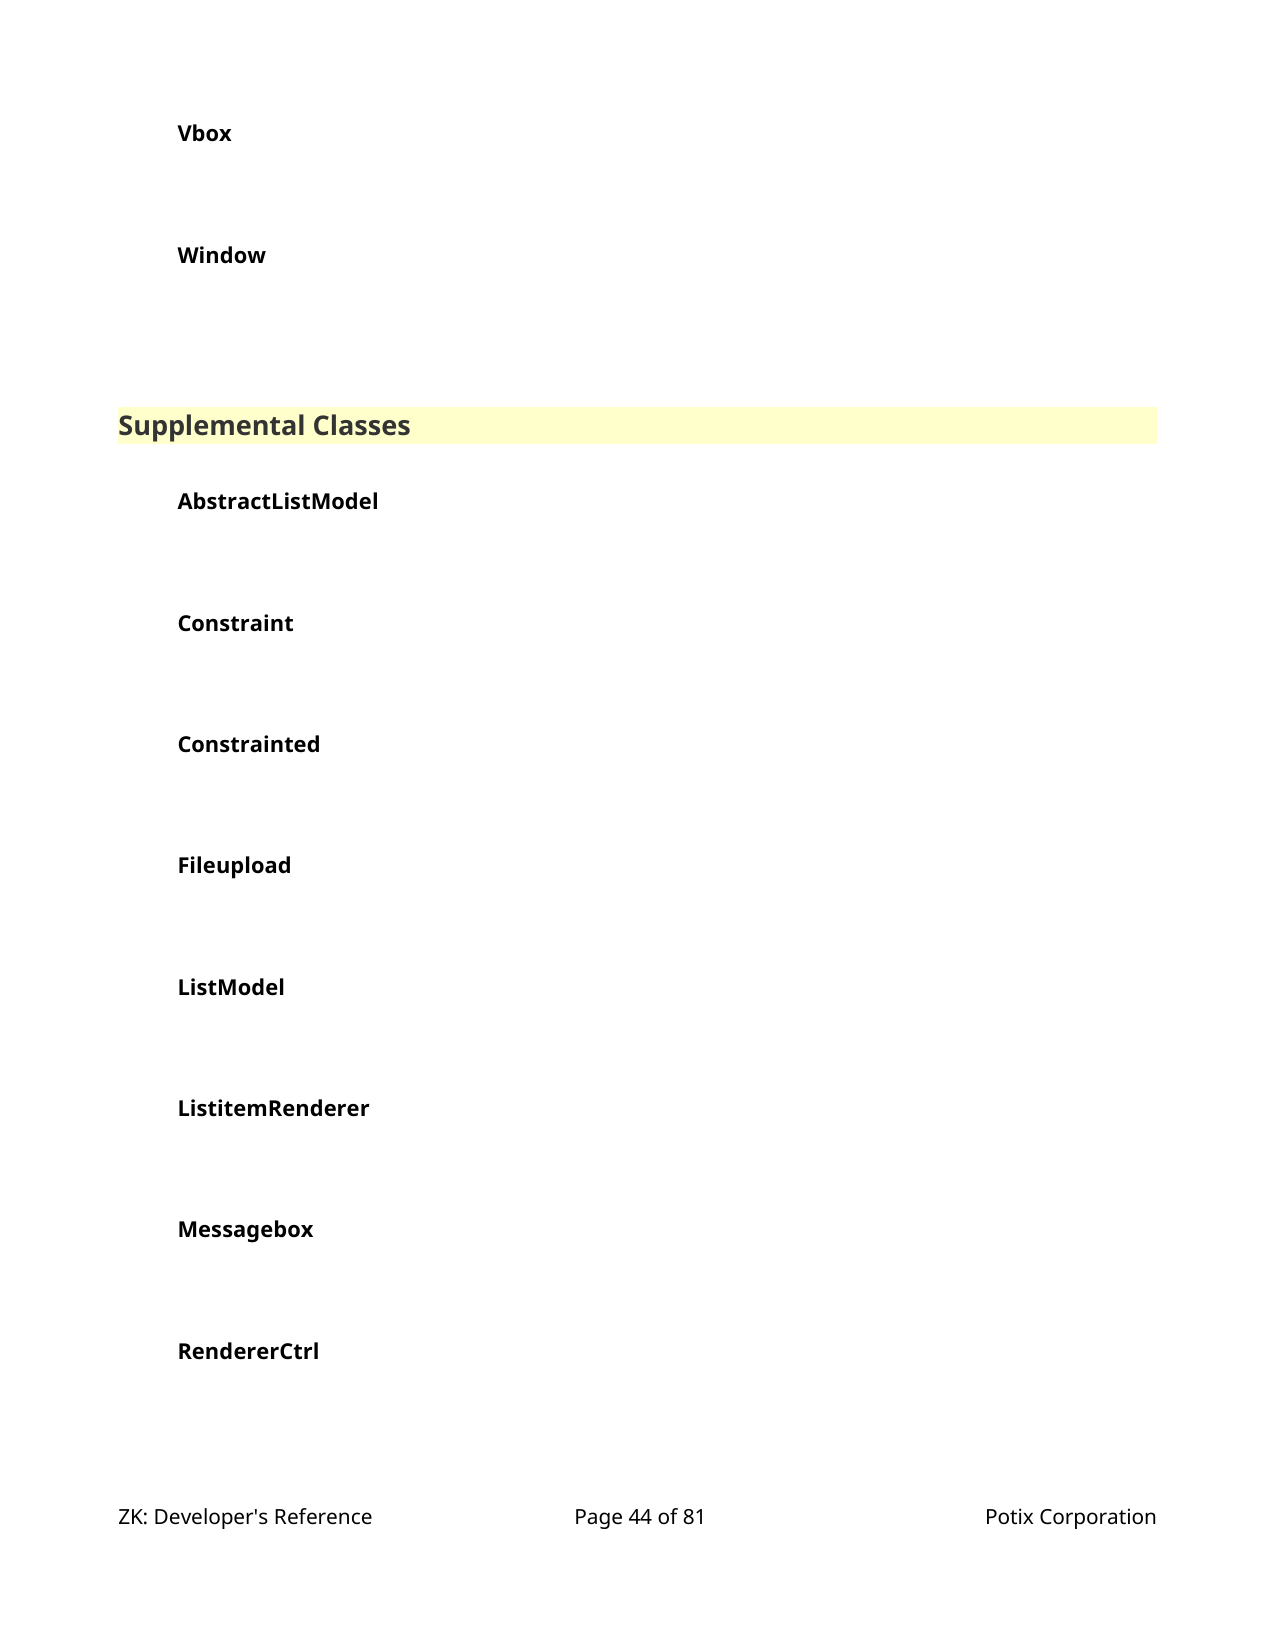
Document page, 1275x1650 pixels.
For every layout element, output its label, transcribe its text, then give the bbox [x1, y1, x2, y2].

subtitle Constraint [177, 607, 1157, 637]
subtitle ListitemRenderer [177, 1093, 1157, 1123]
subtitle Constrainted [177, 729, 1157, 759]
subtitle AbstractListModel [177, 486, 1157, 516]
subtitle Messagebox [177, 1214, 1157, 1244]
subtitle Vbox [177, 118, 1157, 148]
subtitle Supplemental Classes [118, 407, 1157, 444]
subtitle Fileupload [177, 850, 1157, 880]
subtitle Window [177, 239, 1157, 269]
subtitle ListModel [177, 972, 1157, 1002]
subtitle RendererCtrl [177, 1336, 1157, 1366]
